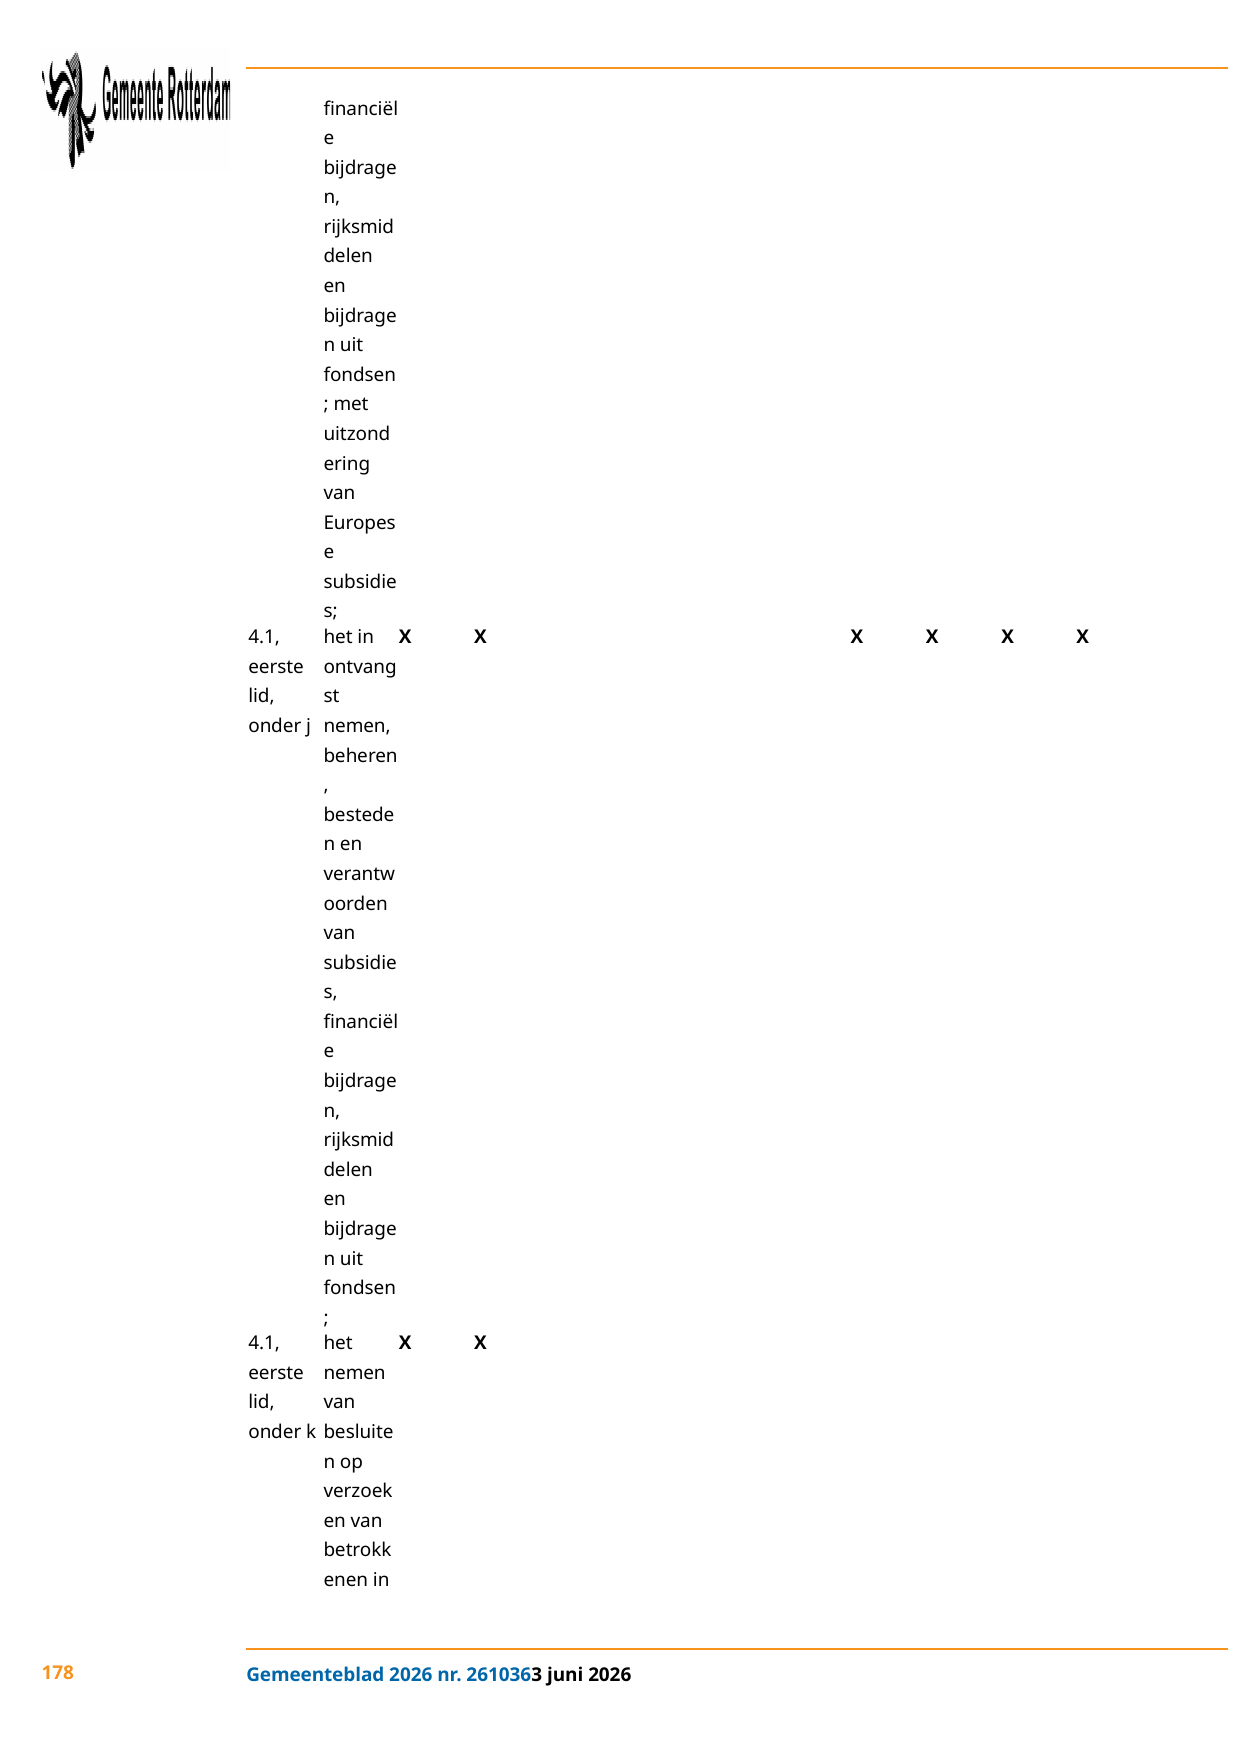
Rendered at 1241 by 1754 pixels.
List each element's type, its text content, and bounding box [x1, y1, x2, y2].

table_cell financiële bijdragen, rijksmiddelen en bijdragen uit fondsen; met uitzondering van Europese subsidies; [323, 95, 398, 623]
table_cell X [474, 1330, 549, 1592]
table_cell X [474, 624, 549, 1329]
table_cell [926, 1330, 1001, 1592]
table_cell X [399, 624, 474, 1329]
picture [41, 47, 231, 172]
table_cell X [1076, 624, 1152, 1329]
table_cell [775, 95, 850, 623]
table_cell X [850, 624, 926, 1329]
table_cell X [399, 1330, 474, 1592]
table_cell [248, 95, 323, 623]
table_cell [850, 1330, 926, 1592]
table_cell 4.1, eerste lid, onder j [248, 624, 323, 1329]
table_cell X [926, 624, 1001, 1329]
table_cell [549, 95, 775, 623]
table_cell [1076, 1330, 1152, 1592]
table_cell [775, 1330, 850, 1592]
table_cell [850, 95, 926, 623]
table_cell [775, 624, 850, 1329]
table_cell 4.1, eerste lid, onder k [248, 1330, 323, 1592]
table_cell [549, 1330, 775, 1592]
table_cell [1001, 95, 1076, 623]
table_cell [474, 95, 549, 623]
table_cell het in ontvangst nemen, beheren, besteden en verantwoorden van subsidies, financiële bijdragen, rijksmiddelen en bijdragen uit fondsen; [323, 624, 398, 1329]
table_cell [926, 95, 1001, 623]
table_cell [1001, 1330, 1076, 1592]
table_cell [399, 95, 474, 623]
table_cell [549, 624, 775, 1329]
table_cell X [1001, 624, 1076, 1329]
table_cell het nemen van besluiten op verzoeken van betrokkenen in [323, 1330, 398, 1592]
table_cell [1076, 95, 1152, 623]
